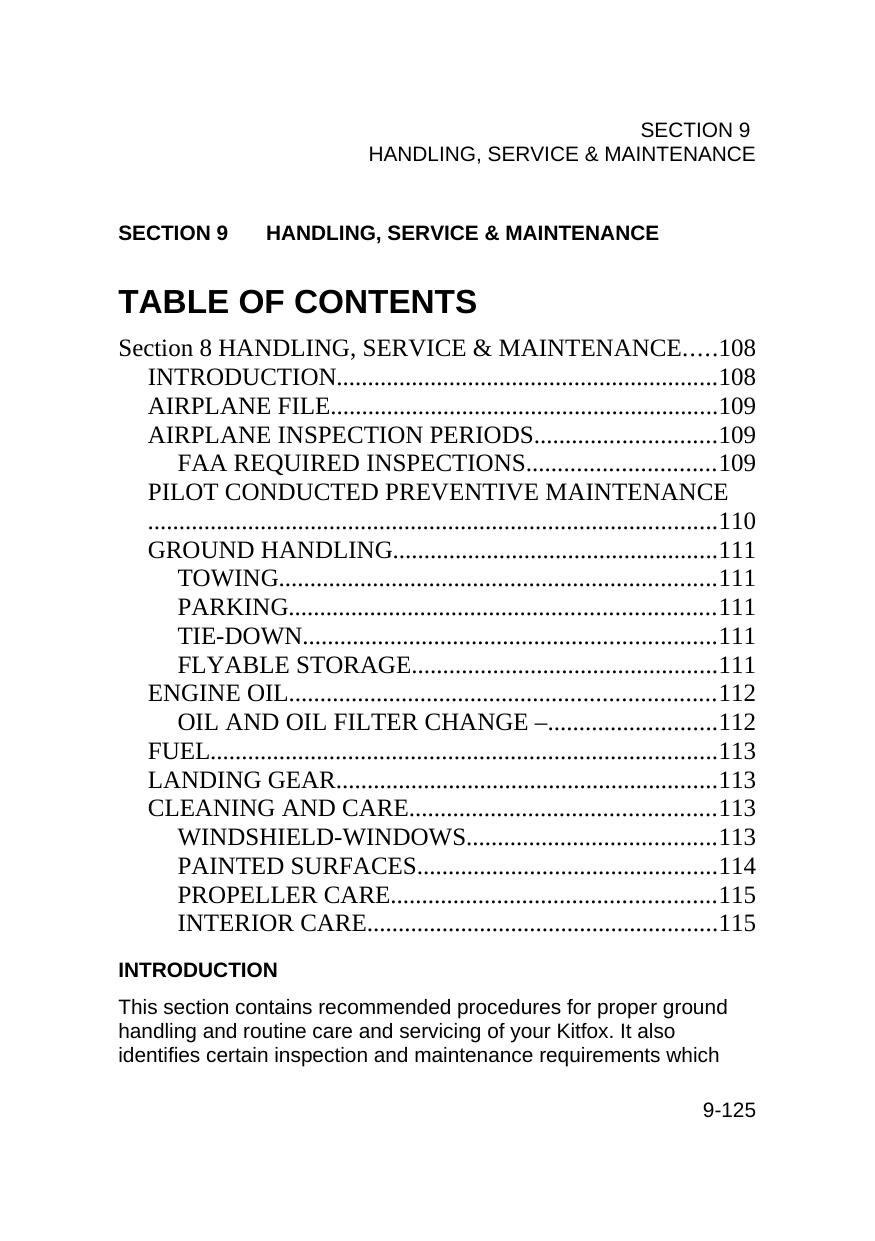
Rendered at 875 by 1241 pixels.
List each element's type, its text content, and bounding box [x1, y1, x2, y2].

text This section contains recommended procedures for proper ground handling and routine care and servicing of your Kitfox. It also identifies certain inspection and maintenance requirements which [118, 994, 756, 1066]
text FUEL 113 [148, 736, 756, 765]
text ENGINE OIL 112 [148, 678, 756, 707]
subtitle TABLE OF CONTENTS [118, 282, 756, 321]
text PAINTED SURFACES 114 [177, 851, 756, 880]
text LANDING GEAR 113 [148, 765, 756, 793]
text PILOT CONDUCTED PREVENTIVE MAINTENANCE 110 [148, 477, 756, 535]
text AIRPLANE INSPECTION PERIODS 109 [148, 420, 756, 448]
text OIL AND OIL FILTER CHANGE – 112 [177, 707, 756, 736]
text WINDSHIELD-WINDOWS 113 [177, 822, 756, 851]
text PROPELLER CARE 115 [177, 880, 756, 908]
text INTERIOR CARE 115 [177, 908, 756, 937]
text Section 8 HANDLING, SERVICE & MAINTENANCE 108 [118, 333, 756, 362]
text TOWING 111 [177, 563, 756, 592]
text FAA REQUIRED INSPECTIONS 109 [177, 448, 756, 477]
text AIRPLANE FILE 109 [148, 391, 756, 420]
text GROUND HANDLING 111 [148, 535, 756, 563]
subtitle INTRODUCTION [118, 958, 756, 982]
text FLYABLE STORAGE 111 [177, 650, 756, 678]
text TIE-DOWN 111 [177, 621, 756, 650]
text PARKING 111 [177, 592, 756, 621]
text CLEANING AND CARE 113 [148, 793, 756, 822]
text INTRODUCTION 108 [148, 362, 756, 391]
subtitle HANDLING, SERVICE & MAINTENANCE [118, 221, 756, 245]
